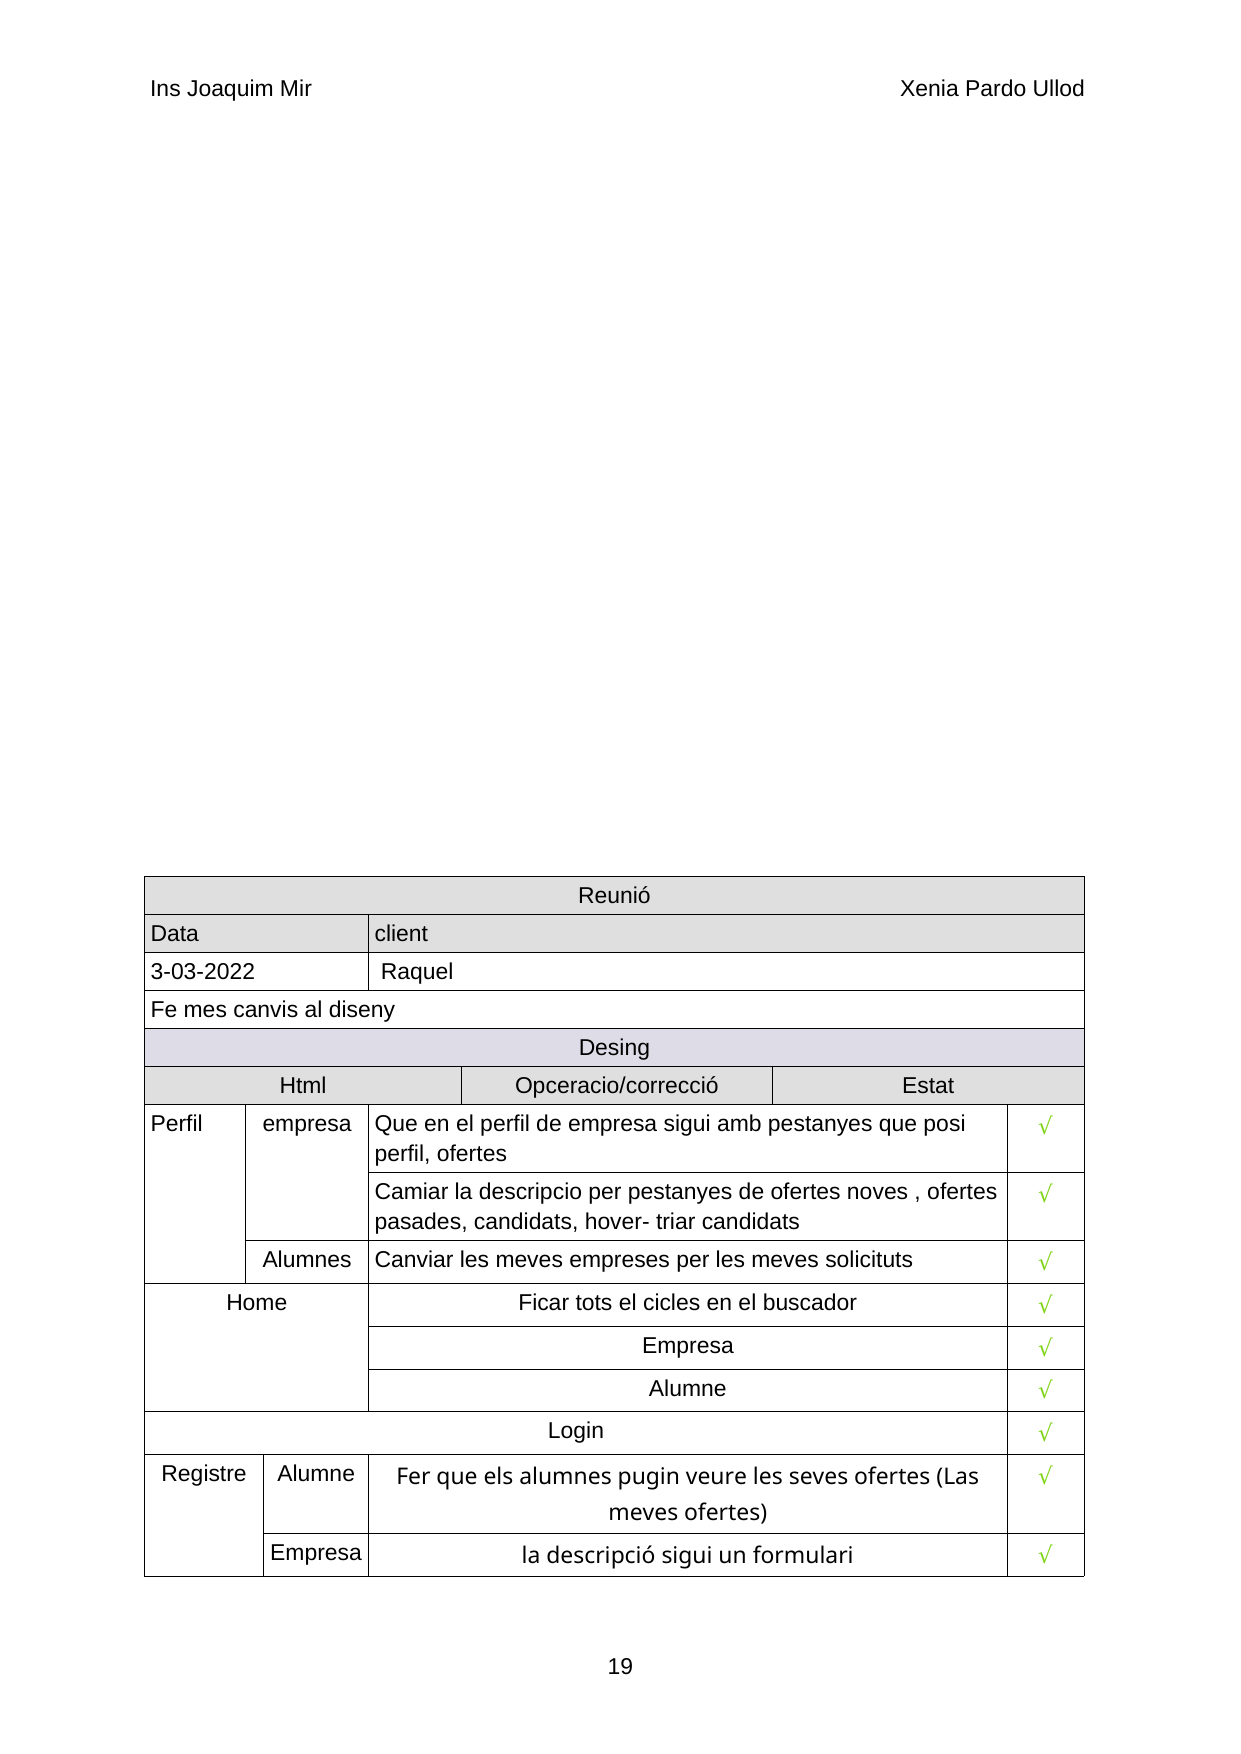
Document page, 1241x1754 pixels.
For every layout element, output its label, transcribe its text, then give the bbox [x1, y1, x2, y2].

table_cell Alumnes [246, 1241, 368, 1283]
table_cell √ [1008, 1327, 1084, 1369]
table_header Reunió [145, 877, 1084, 914]
table_cell √ [1008, 1455, 1084, 1533]
table_cell Html [145, 1067, 461, 1104]
table_cell √ [1008, 1241, 1084, 1283]
table_cell Registre [145, 1455, 263, 1576]
table_cell Canviar les meves empreses per les meves solicituts [369, 1241, 1007, 1283]
table_cell Alumne [369, 1370, 1007, 1411]
table_cell Fer que els alumnes pugin veure les seves ofertes (Las meves ofertes) [369, 1455, 1007, 1533]
table_cell √ [1008, 1412, 1084, 1454]
table_cell Data [145, 915, 368, 952]
table_cell la descripció sigui un formulari [369, 1534, 1007, 1576]
table_cell √ [1008, 1173, 1084, 1240]
table_cell Desing [145, 1029, 1084, 1066]
table_cell 3-03-2022 [145, 953, 368, 990]
table_cell √ [1008, 1534, 1084, 1576]
table_cell √ [1008, 1284, 1084, 1326]
table_cell Perfil [145, 1105, 245, 1283]
table_cell empresa [246, 1105, 368, 1240]
table_cell Camiar la descripcio per pestanyes de ofertes noves , ofertes pasades, candidats, hover- triar candidats [369, 1173, 1007, 1240]
table_cell Login [145, 1412, 1007, 1454]
table_cell Ficar tots el cicles en el buscador [369, 1284, 1007, 1326]
table_cell Raquel [369, 953, 1084, 990]
table_cell Opceracio/correcció [462, 1067, 772, 1104]
table_cell Fe mes canvis al diseny [145, 991, 1084, 1028]
table_cell client [369, 915, 1084, 952]
table_cell √ [1008, 1105, 1084, 1172]
table_cell Estat [773, 1067, 1084, 1104]
table_cell Que en el perfil de empresa sigui amb pestanyes que posi perfil, ofertes [369, 1105, 1007, 1172]
table_cell Alumne [264, 1455, 368, 1533]
table_cell Home [145, 1284, 368, 1411]
table_cell Empresa [264, 1534, 368, 1576]
table_cell Empresa [369, 1327, 1007, 1369]
table_cell √ [1008, 1370, 1084, 1411]
